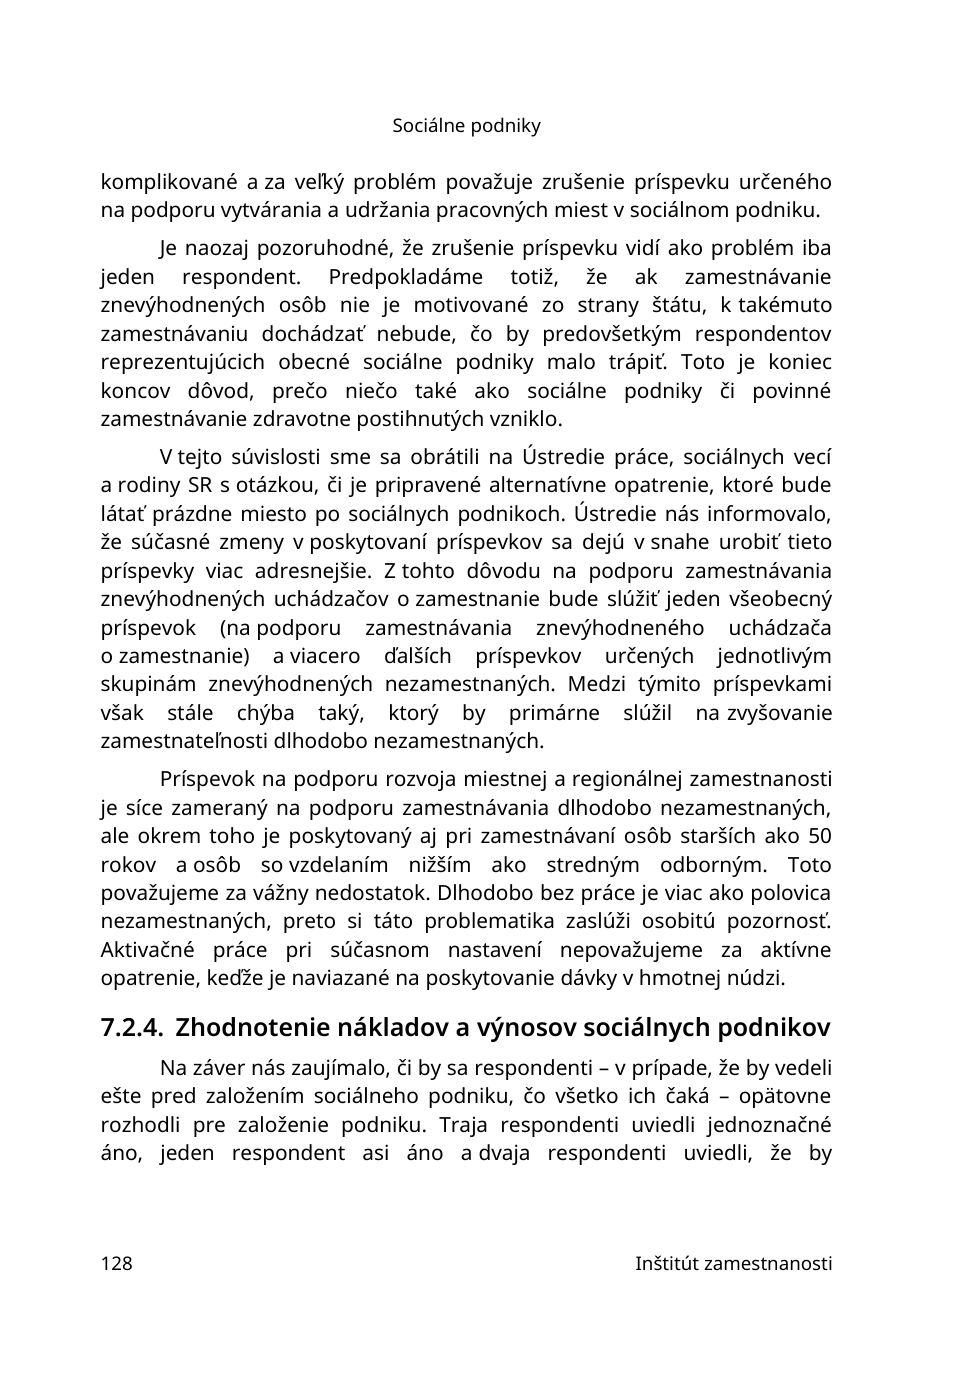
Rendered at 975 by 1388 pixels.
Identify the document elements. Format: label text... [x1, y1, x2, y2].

text komplikované a za veľký problém považuje zrušenie príspevku určeného na podporu vytvárania a udržania pracovných miest v sociálnom podniku. [100, 167, 833, 224]
subtitle Zhodnotenie nákladov a výnosov sociálnych podnikov [100, 1009, 833, 1044]
text V tejto súvislosti sme sa obrátili na Ústredie práce, sociálnych vecí a rodiny SR s otázkou, či je pripravené alternatívne opatrenie, ktoré bude látať prázdne miesto po sociálnych podnikoch. Ústredie nás informovalo, že súčasné zmeny v poskytovaní príspevkov sa dejú v snahe urobiť tieto príspevky viac adresnejšie. Z tohto dôvodu na podporu zamestnávania znevýhodnených uchádzačov o zamestnanie bude slúžiť jeden všeobecný príspevok (na podporu zamestnávania znevýhodneného uchádzača o zamestnanie) a viacero ďalších príspevkov určených jednotlivým skupinám znevýhodnených nezamestnaných. Medzi týmito príspevkami však stále chýba taký, ktorý by primárne slúžil na zvyšovanie zamestnateľnosti dlhodobo nezamestnaných. [100, 442, 833, 755]
text Na záver nás zaujímalo, či by sa respondenti – v prípade, že by vedeli ešte pred založením sociálneho podniku, čo všetko ich čaká – opätovne rozhodli pre založenie podniku. Traja respondenti uviedli jednoznačné áno, jeden respondent asi áno a dvaja respondenti uviedli, že by [100, 1053, 833, 1167]
text Príspevok na podporu rozvoja miestnej a regionálnej zamestnanosti je síce zameraný na podporu zamestnávania dlhodobo nezamestnaných, ale okrem toho je poskytovaný aj pri zamestnávaní osôb starších ako 50 rokov a osôb so vzdelaním nižším ako stredným odborným. Toto považujeme za vážny nedostatok. Dlhodobo bez práce je viac ako polovica nezamestnaných, preto si táto problematika zaslúži osobitú pozornosť. Aktivačné práce pri súčasnom nastavení nepovažujeme za aktívne opatrenie, keďže je naviazané na poskytovanie dávky v hmotnej núdzi. [100, 764, 833, 992]
text Je naozaj pozoruhodné, že zrušenie príspevku vidí ako problém iba jeden respondent. Predpokladáme totiž, že ak zamestnávanie znevýhodnených osôb nie je motivované zo strany štátu, k takémuto zamestnávaniu dochádzať nebude, čo by predovšetkým respondentov reprezentujúcich obecné sociálne podniky malo trápiť. Toto je koniec koncov dôvod, prečo niečo také ako sociálne podniky či povinné zamestnávanie zdravotne postihnutých vzniklo. [100, 233, 833, 433]
